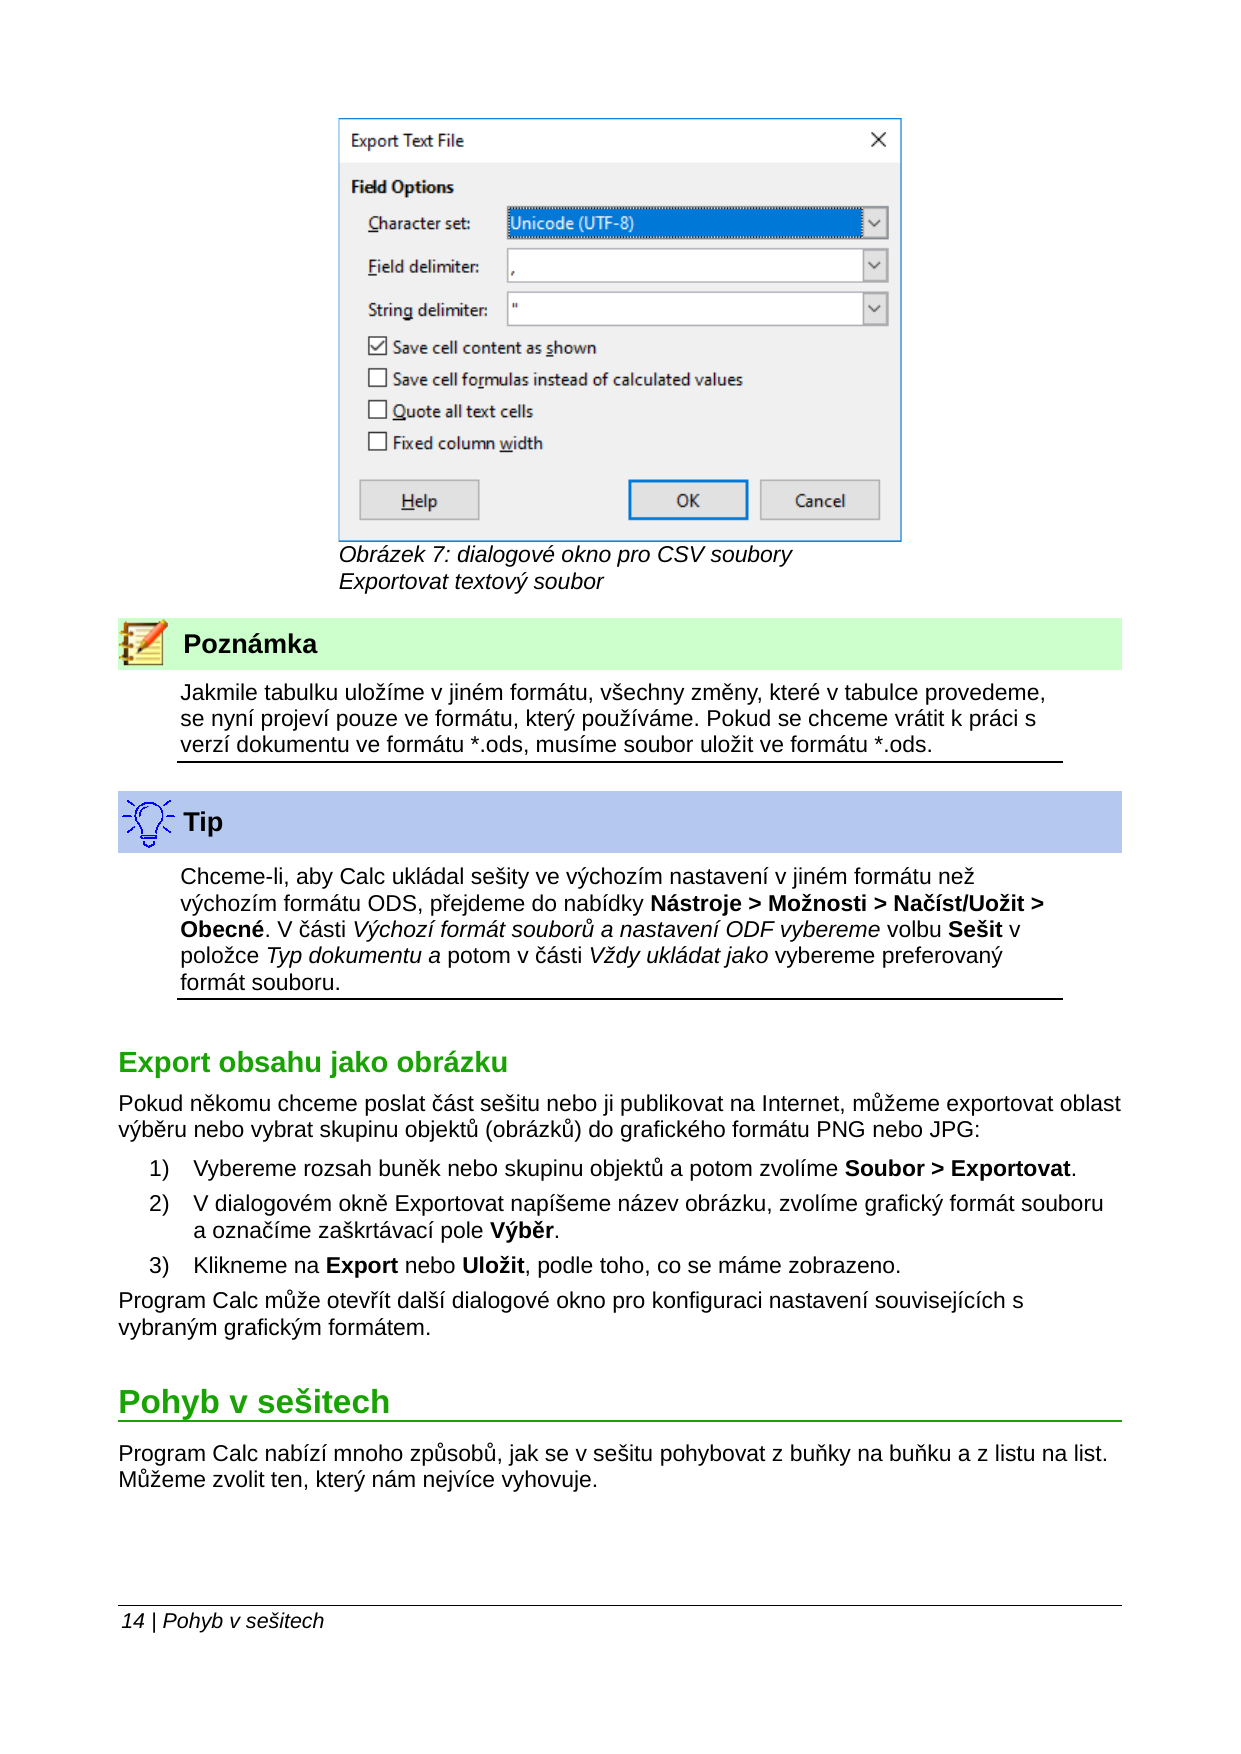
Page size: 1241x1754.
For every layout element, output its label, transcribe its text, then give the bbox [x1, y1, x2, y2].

picture [338, 118, 902, 542]
picture [119, 618, 170, 669]
picture [119, 792, 179, 852]
text Obrázek 7: dialogové okno pro CSV soubory Exportovat textový soubor [338, 542, 902, 594]
list Klikneme na Export nebo Uložit, podle toho, co se máme zobrazeno. [169, 1252, 1122, 1278]
list V dialogovém okně Exportovat napíšeme název obrázku, zvolíme grafický formát souboru a označíme zaškrtávací pole Výběr. [169, 1190, 1122, 1243]
text Pokud někomu chceme poslat část sešitu nebo ji publikovat na Internet, můžeme exportovat oblast výběru nebo vybrat skupinu objektů (obrázků) do grafického formátu PNG nebo JPG: [118, 1090, 1122, 1143]
text Program Calc může otevřít další dialogové okno pro konfiguraci nastavení souvisejících s vybraným grafickým formátem. [118, 1287, 1122, 1340]
subtitle Export obsahu jako obrázku [118, 1045, 1122, 1078]
text Program Calc nabízí mnoho způsobů, jak se v sešitu pohybovat z buňky na buňku a z listu na list. Můžeme zvolit ten, který nám nejvíce vyhovuje. [118, 1440, 1122, 1493]
subtitle Tip [118, 791, 1122, 853]
subtitle Pohyb v sešitech [118, 1382, 1122, 1420]
list Vybereme rozsah buněk nebo skupinu objektů a potom zvolíme Soubor > Exportovat. [169, 1155, 1122, 1182]
text Jakmile tabulku uložíme v jiném formátu, všechny změny, které v tabulce provedeme, se nyní projeví pouze ve formátu, který používáme. Pokud se chceme vrátit k práci s verzí dokumentu ve formátu *.ods, musíme soubor uložit ve formátu *.ods. [177, 676, 1063, 761]
text Chceme-li, aby Calc ukládal sešity ve výchozím nastavení v jiném formátu než výchozím formátu ODS, přejdeme do nabídky Nástroje > Možnosti > Načíst/Uožit > Obecné. V části Výchozí formát souborů a nastavení ODF vybereme volbu Sešit v položce Typ dokumentu a potom v části Vždy ukládat jako vybereme preferovaný formát souboru. [177, 860, 1063, 998]
subtitle Poznámka [118, 618, 1122, 670]
